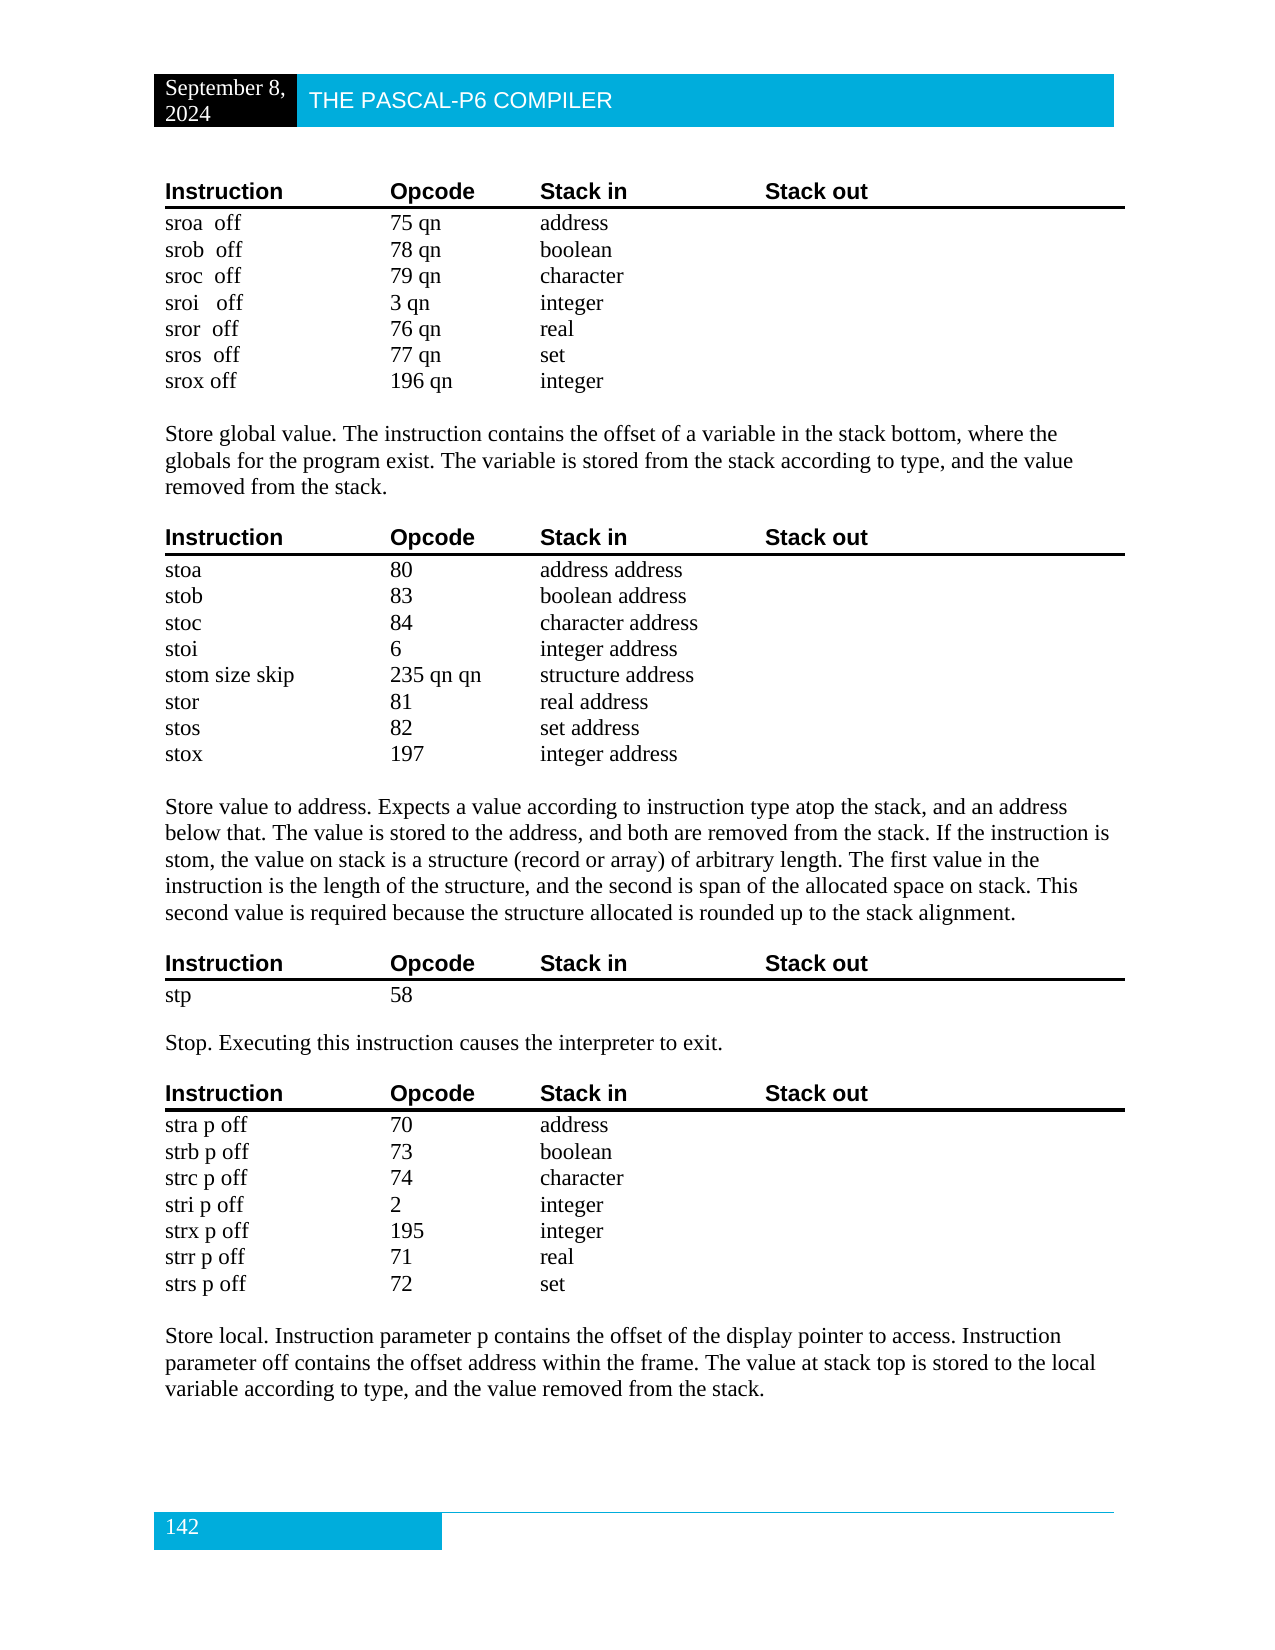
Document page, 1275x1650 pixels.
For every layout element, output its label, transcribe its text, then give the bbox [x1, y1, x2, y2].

text sroa off 75 qn address [165, 209, 1125, 236]
text Instruction Opcode Stack in Stack out [165, 1080, 1125, 1108]
text Store global value. The instruction contains the offset of a variable in the stack bottom, where the globals for the program exist. The variable is stored from the stack according to type, and the value removed from the stack. [165, 420, 1125, 499]
text stoi 6 integer address [165, 635, 1125, 661]
text srox off 196 qn integer [165, 368, 1125, 394]
text stom size skip 235 qn qn structure address [165, 661, 1125, 688]
text stos 82 set address [165, 714, 1125, 740]
text sros off 77 qn set [165, 341, 1125, 368]
text stra p off 70 address [165, 1112, 1125, 1138]
text Instruction Opcode Stack in Stack out [165, 524, 1125, 553]
text Instruction Opcode Stack in Stack out [165, 950, 1125, 978]
text sroi off 3 qn integer [165, 288, 1125, 315]
text strc p off 74 character [165, 1164, 1125, 1191]
text strx p off 195 integer [165, 1217, 1125, 1243]
text stoa 80 address address [165, 556, 1125, 582]
text sroc off 79 qn character [165, 262, 1125, 288]
text stri p off 2 integer [165, 1191, 1125, 1217]
text stob 83 boolean address [165, 582, 1125, 609]
text strr p off 71 real [165, 1243, 1125, 1270]
text Instruction Opcode Stack in Stack out [165, 178, 1125, 206]
text srob off 78 qn boolean [165, 236, 1125, 262]
text Store value to address. Expects a value according to instruction type atop the stack, and an address below that. The value is stored to the address, and both are removed from the stack. If the instruction is stom, the value on stack is a structure (record or array) of arbitrary length. The first value in the instruction is the length of the structure, and the second is span of the allocated space on stack. This second value is required because the structure allocated is rounded up to the stack alignment. [165, 793, 1125, 925]
text Stop. Executing this instruction causes the interpreter to exit. [165, 1029, 1125, 1055]
text stoc 84 character address [165, 609, 1125, 635]
text Store local. Instruction parameter p contains the offset of the display pointer to access. Instruction parameter off contains the offset address within the frame. The value at stack top is stored to the local variable according to type, and the value removed from the stack. [165, 1322, 1125, 1401]
text strs p off 72 set [165, 1270, 1125, 1296]
text stox 197 integer address [165, 740, 1125, 767]
text stp 58 [165, 981, 1125, 1008]
text stor 81 real address [165, 688, 1125, 714]
text strb p off 73 boolean [165, 1138, 1125, 1164]
text sror off 76 qn real [165, 315, 1125, 341]
